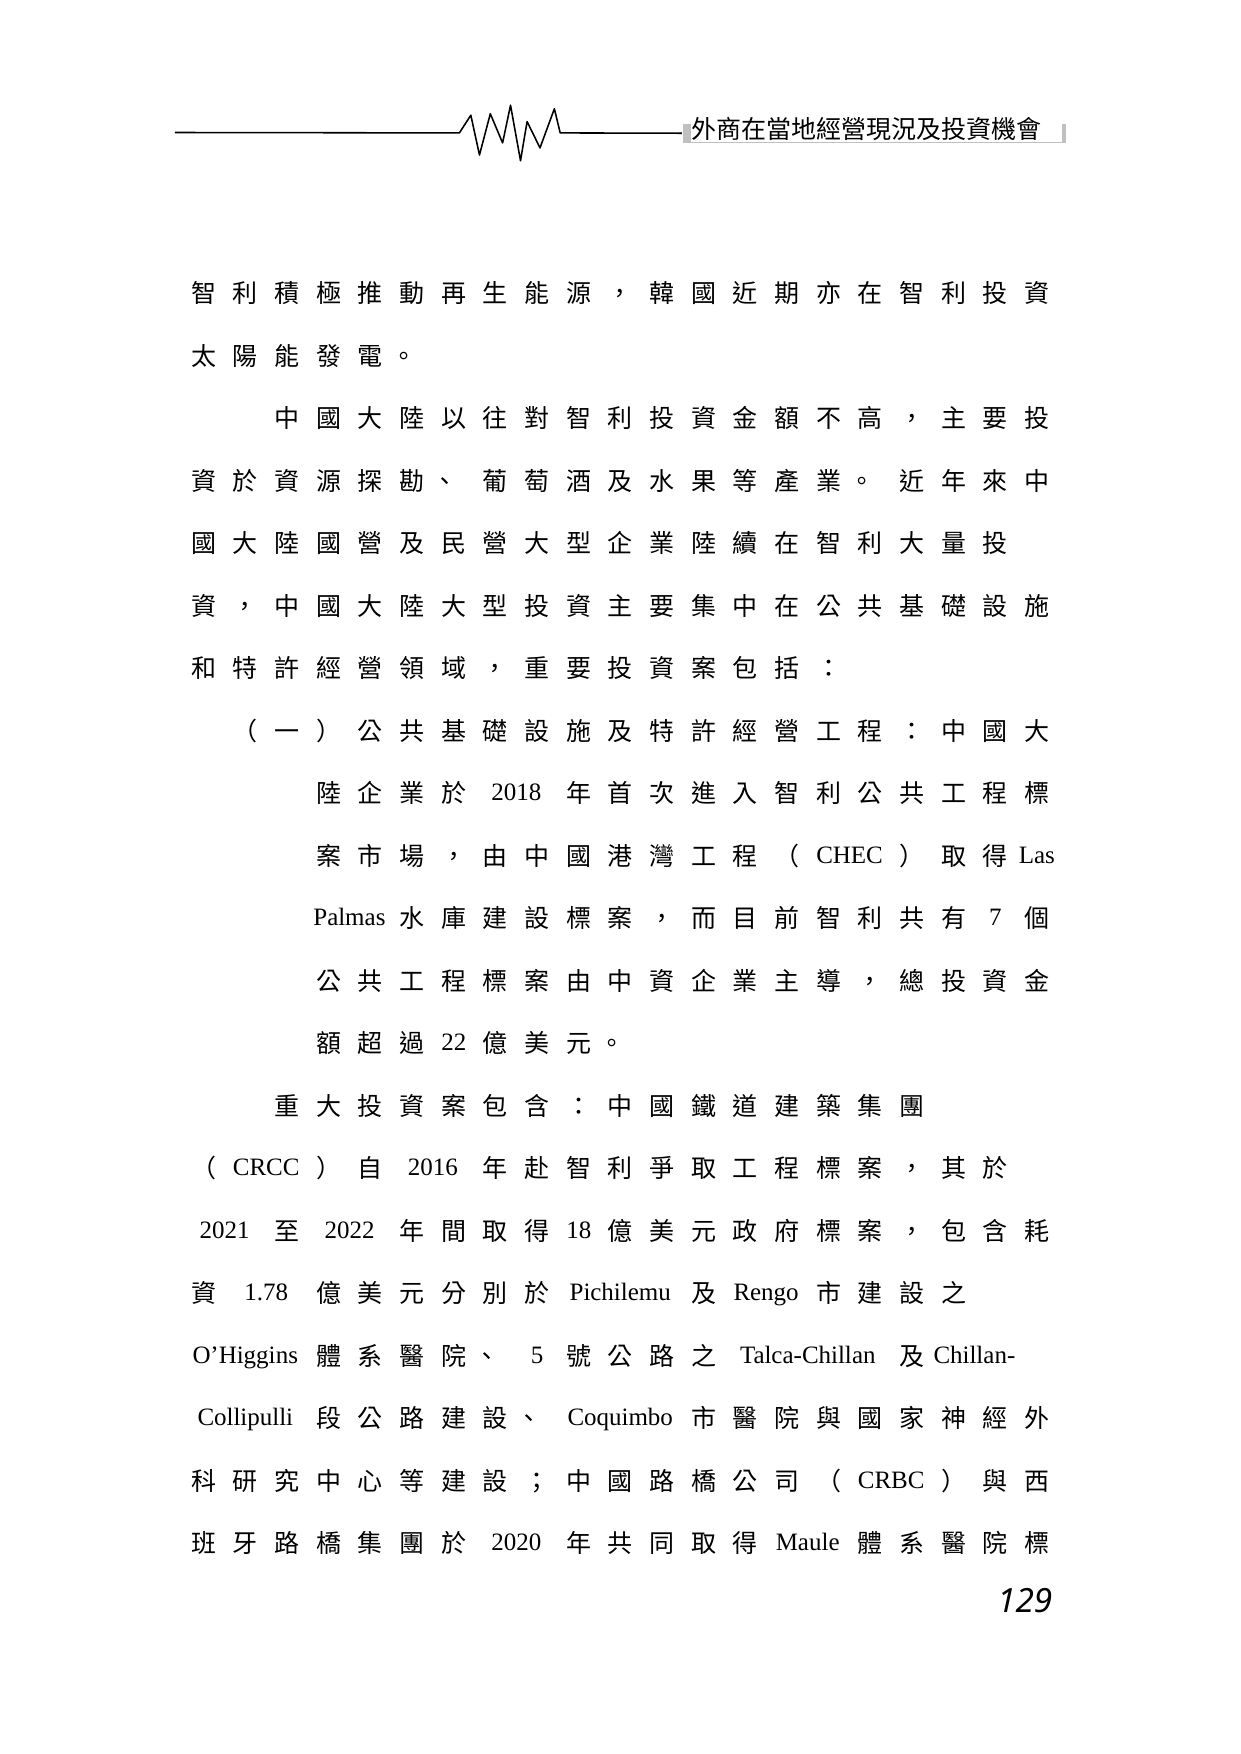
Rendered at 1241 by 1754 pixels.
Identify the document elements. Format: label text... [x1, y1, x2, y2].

text （一）公共基礎設施及特許經營工程：中國大陸企業於2018年首次進入智利公共工程標案市場，由中國港灣工程（CHEC）取得Las Palmas水庫建設標案，而目前智利共有7個公共工程標案由中資企業主導，總投資金額超過22億美元。 [207, 688, 1058, 1063]
text 智利積極推動再生能源，韓國近期亦在智利投資太陽能發電。 [183, 250, 1058, 375]
text 重大投資案包含：中國鐵道建築集團（CRCC）自2016年赴智利爭取工程標案，其於2021至2022年間取得18億美元政府標案，包含耗資1.78億美元分別於Pichilemu及Rengo市建設之O’Higgins體系醫院、5號公路之Talca-Chillan及Chillan-Collipulli段公路建設、Coquimbo市醫院與國家神經外科研究中心等建設；中國路橋公司（CRBC）與西班牙路橋集團於2020年共同取得Maule體系醫院標 [183, 1063, 1058, 1563]
text 中國大陸以往對智利投資金額不高，主要投資於資源探勘、葡萄酒及水果等產業。近年來中國大陸國營及民營大型企業陸續在智利大量投資，中國大陸大型投資主要集中在公共基礎設施和特許經營領域，重要投資案包括： [183, 375, 1058, 688]
